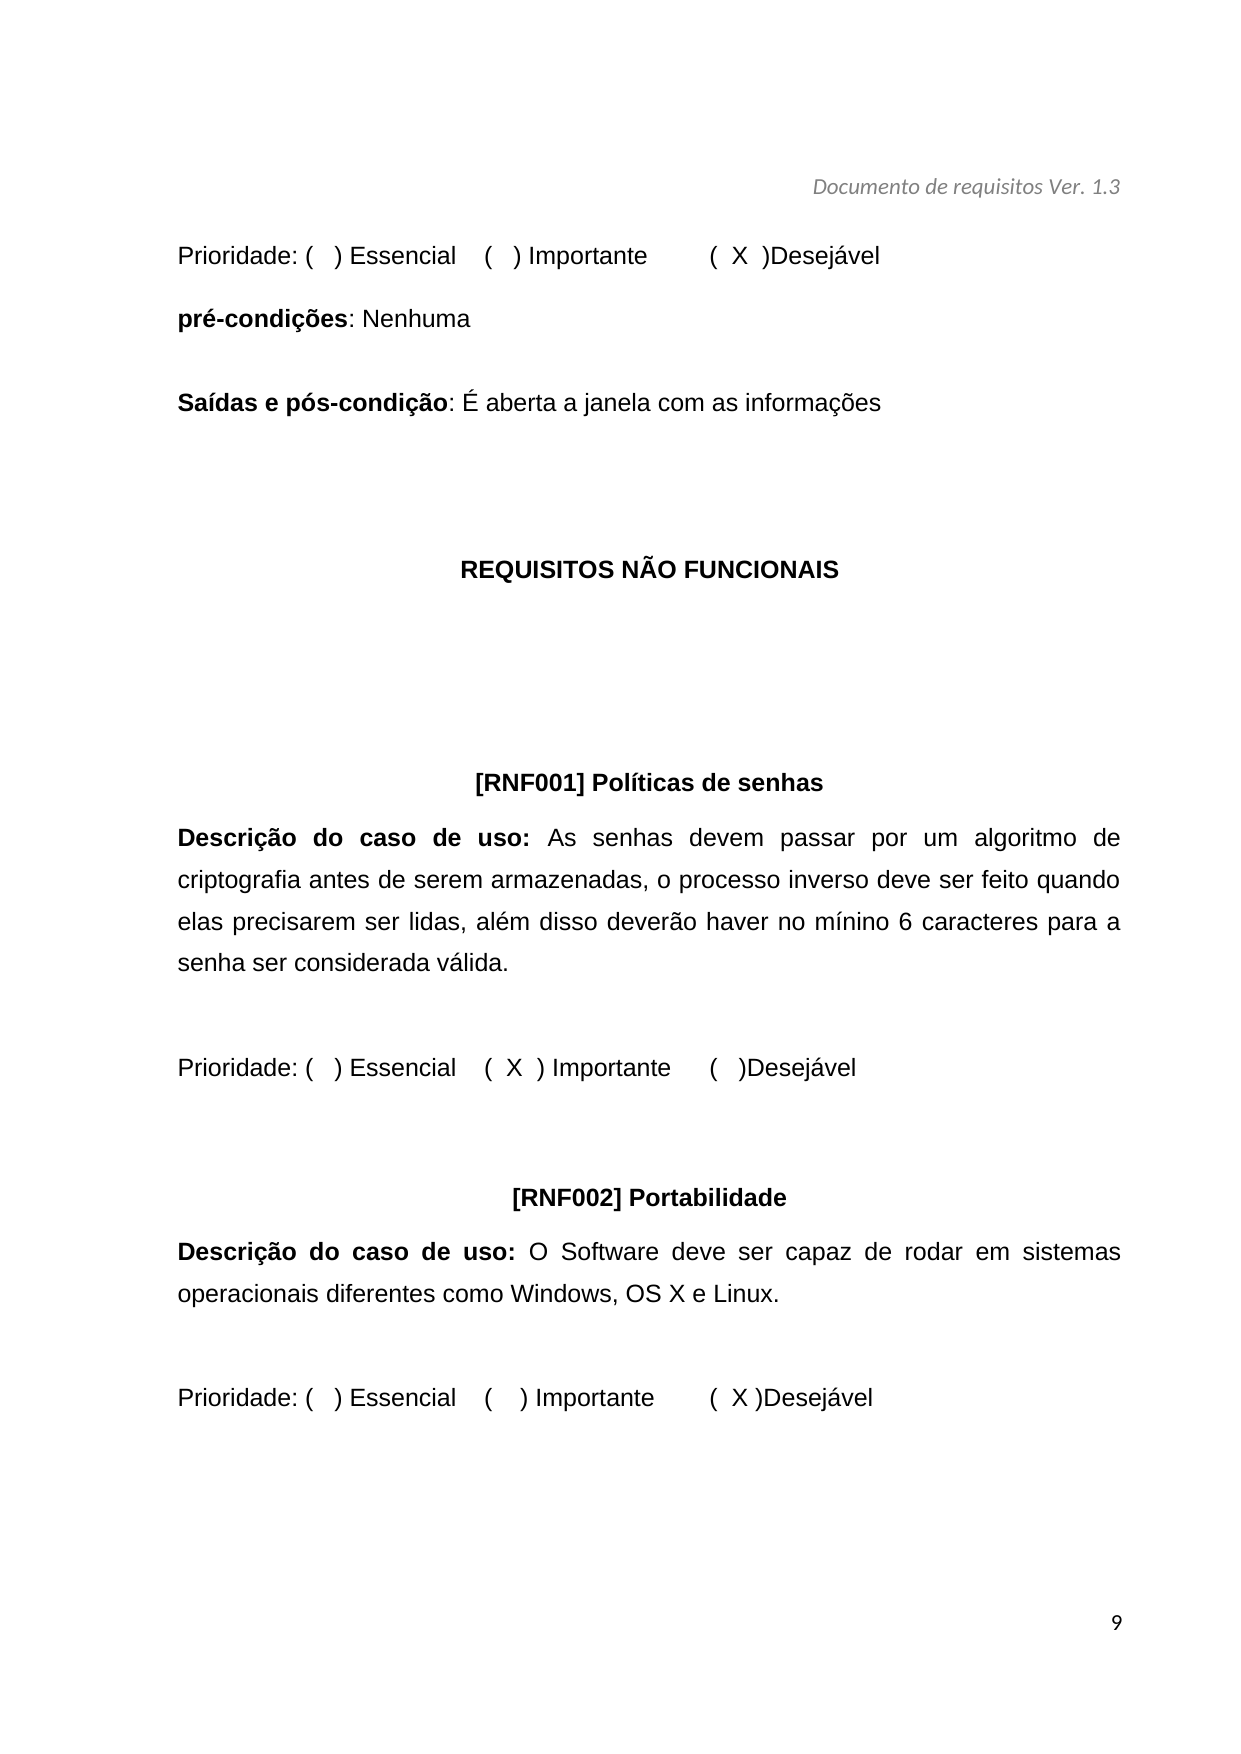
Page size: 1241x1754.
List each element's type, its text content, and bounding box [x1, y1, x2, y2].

text Prioridade: ( ) Essencial ( ) Importante ( X )Desejável [177, 1384, 1122, 1412]
text Prioridade: ( ) Essencial ( X ) Importante ( )Desejável [177, 1054, 1122, 1082]
text Saídas e pós-condição: É aberta a janela com as informações [177, 388, 1122, 416]
text Descrição do caso de uso: O Software deve ser capaz de rodar em sistemas operacionais diferentes como Windows, OS X e Linux. [177, 1238, 1122, 1308]
text [RNF001] Políticas de senhas [177, 769, 1122, 797]
text pré-condições: Nenhuma [177, 305, 1122, 333]
text REQUISITOS NÃO FUNCIONAIS [177, 556, 1122, 584]
text Prioridade: ( ) Essencial ( ) Importante ( X )Desejável [177, 242, 1122, 270]
text [RNF002] Portabilidade [177, 1183, 1122, 1211]
text Descrição do caso de uso: As senhas devem passar por um algoritmo de criptografia antes de serem armazenadas, o processo inverso deve ser feito quando elas precisarem ser lidas, além disso deverão haver no mínino 6 caracteres para a senha ser considerada válida. [177, 824, 1122, 977]
